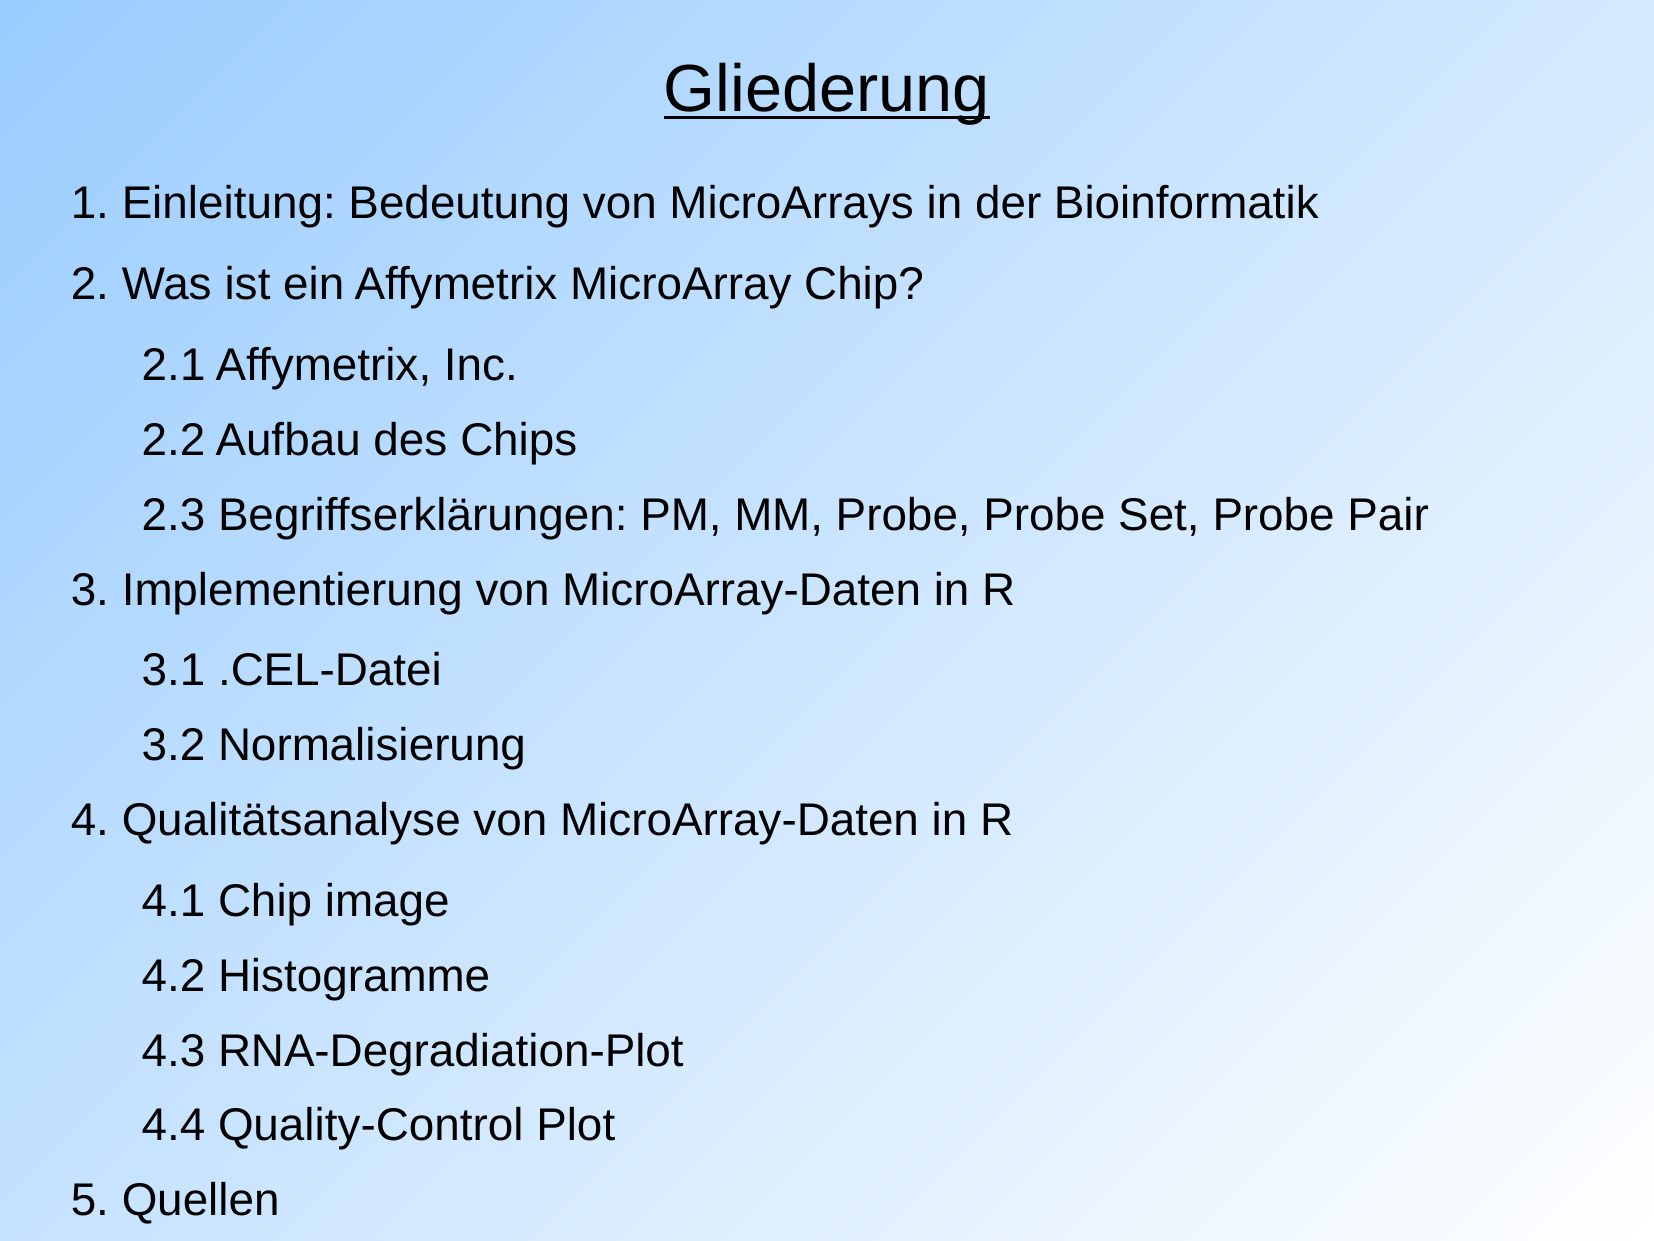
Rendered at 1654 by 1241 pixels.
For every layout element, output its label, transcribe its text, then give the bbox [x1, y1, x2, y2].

list 1. Einleitung: Bedeutung von MicroArrays in der Bioinformatik 2. Was ist ein Affymetrix MicroArray Chip? 2.1 Affymetrix, Inc. 2.2 Aufbau des Chips 2.3 Begriffserklärungen: PM, MM, Probe, Probe Set, Probe Pair 3. Implementierung von MicroArray-Daten in R 3.1 .CEL-Datei 3.2 Normalisierung 4. Qualitätsanalyse von MicroArray-Daten in R 4.1 Chip image 4.2 Histogramme 4.3 RNA-Degradiation-Plot 4.4 Quality-Control Plot 5. Quellen [0, 177, 1654, 1241]
title Gliederung [0, 0, 1654, 177]
